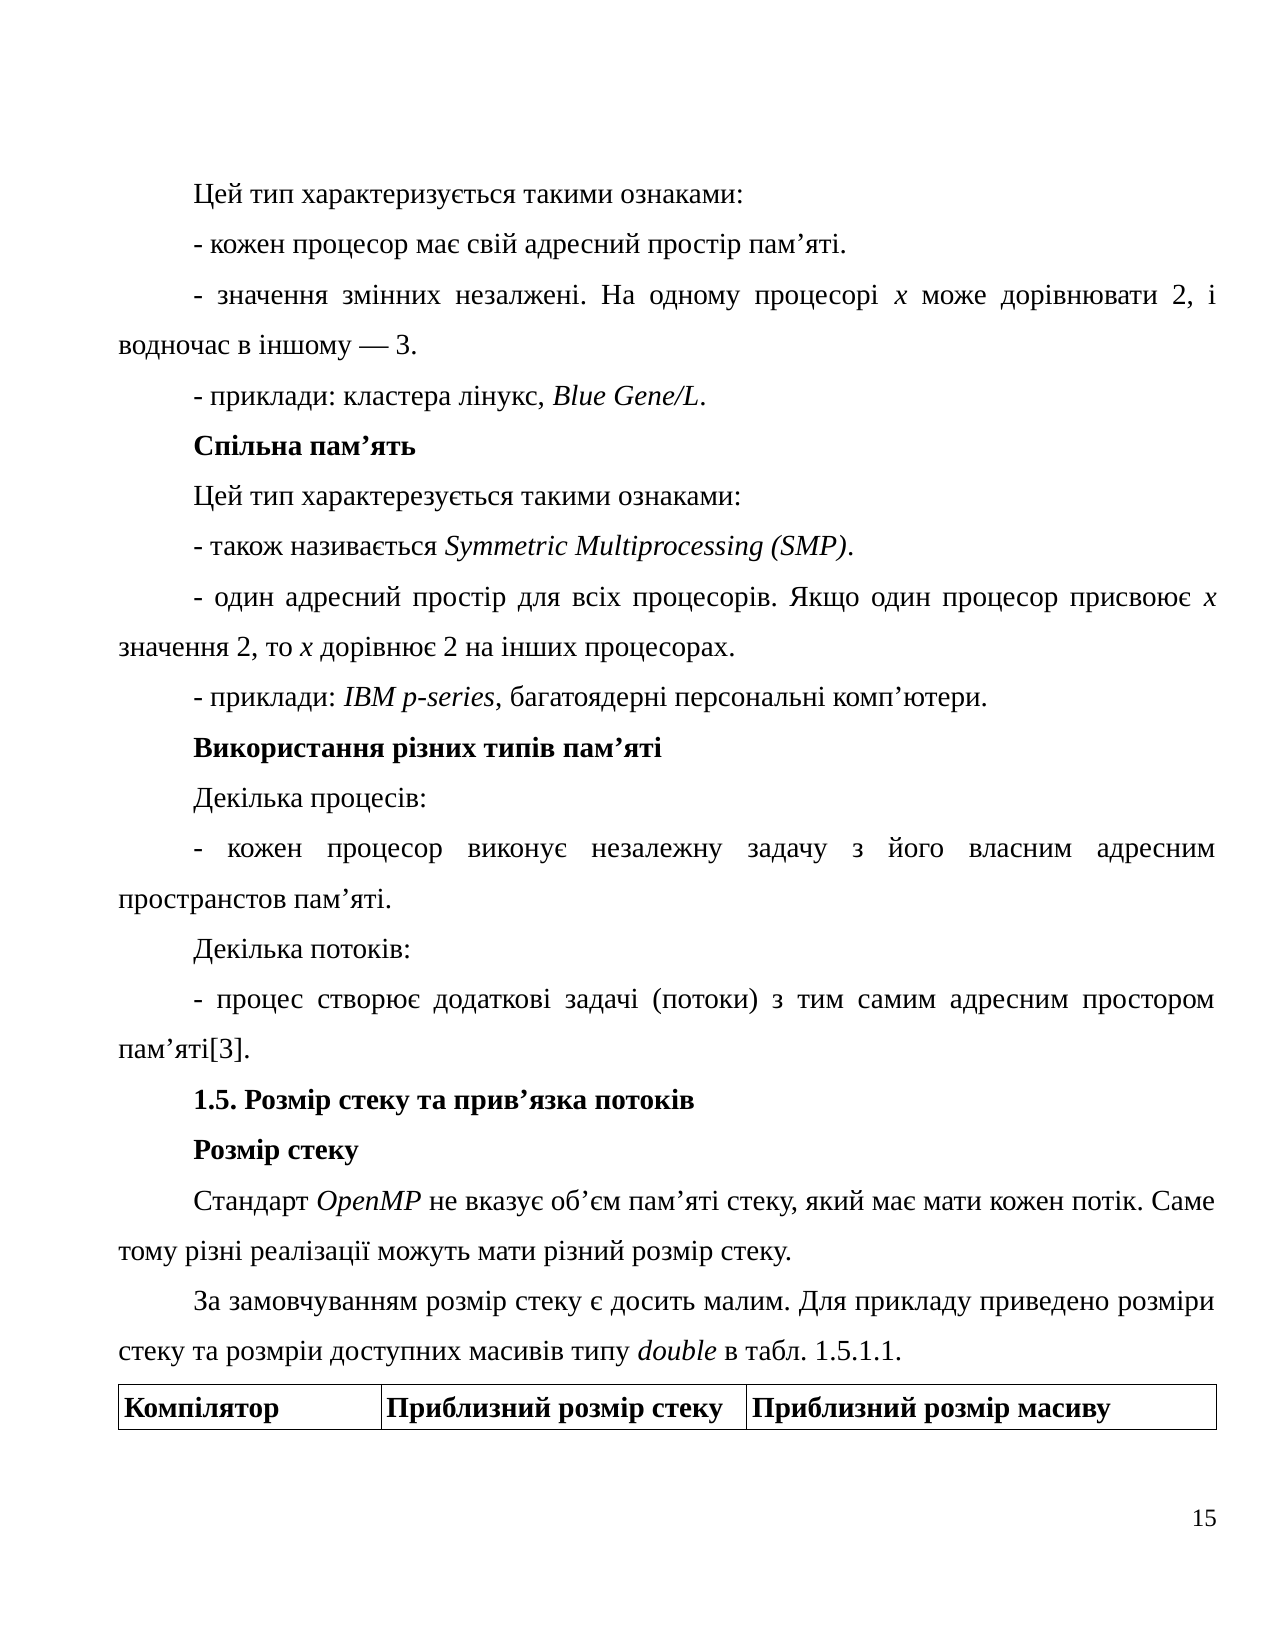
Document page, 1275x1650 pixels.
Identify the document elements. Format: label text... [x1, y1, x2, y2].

text Декілька процесів: [118, 780, 1216, 814]
text - приклади: IBM p-series, багатоядерні персональні комп’ютери. [118, 679, 1216, 713]
text Цей тип характерезується такими ознаками: [118, 478, 1216, 512]
text - кожен процесор виконує незалежну задачу з його власним адресним пространстов пам’яті. [118, 830, 1216, 914]
text Розмір стеку [118, 1132, 1216, 1166]
text - також називається Symmetric Multiprocessing (SMP). [118, 528, 1216, 562]
text - приклади: кластера лінукс, Blue Gene/L. [118, 378, 1216, 411]
text 1.5. Розмір стеку та прив’язка потоків [118, 1082, 1216, 1116]
text Стандарт OpenMP не вказує об’єм пам’яті стеку, який має мати кожен потік. Саме тому різні реалізації можуть мати різний розмір стеку. [118, 1183, 1216, 1266]
text Використання різних типів пам’яті [118, 730, 1216, 763]
text - процес створює додаткові задачі (потоки) з тим самим адресним простором пам’яті[3]. [118, 981, 1216, 1065]
text - один адресний простір для всіх процесорів. Якщо один процесор присвоює х значення 2, то x дорівнює 2 на інших процесорах. [118, 579, 1216, 663]
text Цей тип характеризується такими ознаками: [118, 176, 1216, 210]
text Декілька потоків: [118, 931, 1216, 964]
text Спільна пам’ять [118, 428, 1216, 461]
table_header Приблизний розмір масиву [747, 1385, 1216, 1429]
text За замовчуванням розмір стеку є досить малим. Для прикладу приведено розміри стеку та розмріи доступних масивів типу double в табл. 1.5.1.1. [118, 1283, 1216, 1367]
text - кожен процесор має свій адресний простір пам’яті. [118, 227, 1216, 260]
table_header Компілятор [119, 1385, 381, 1429]
table_header Приблизний розмір стеку [382, 1385, 746, 1429]
text - значення змінних незалжені. На одному процесорі x може дорівнювати 2, і водночас в іншому — 3. [118, 277, 1216, 361]
